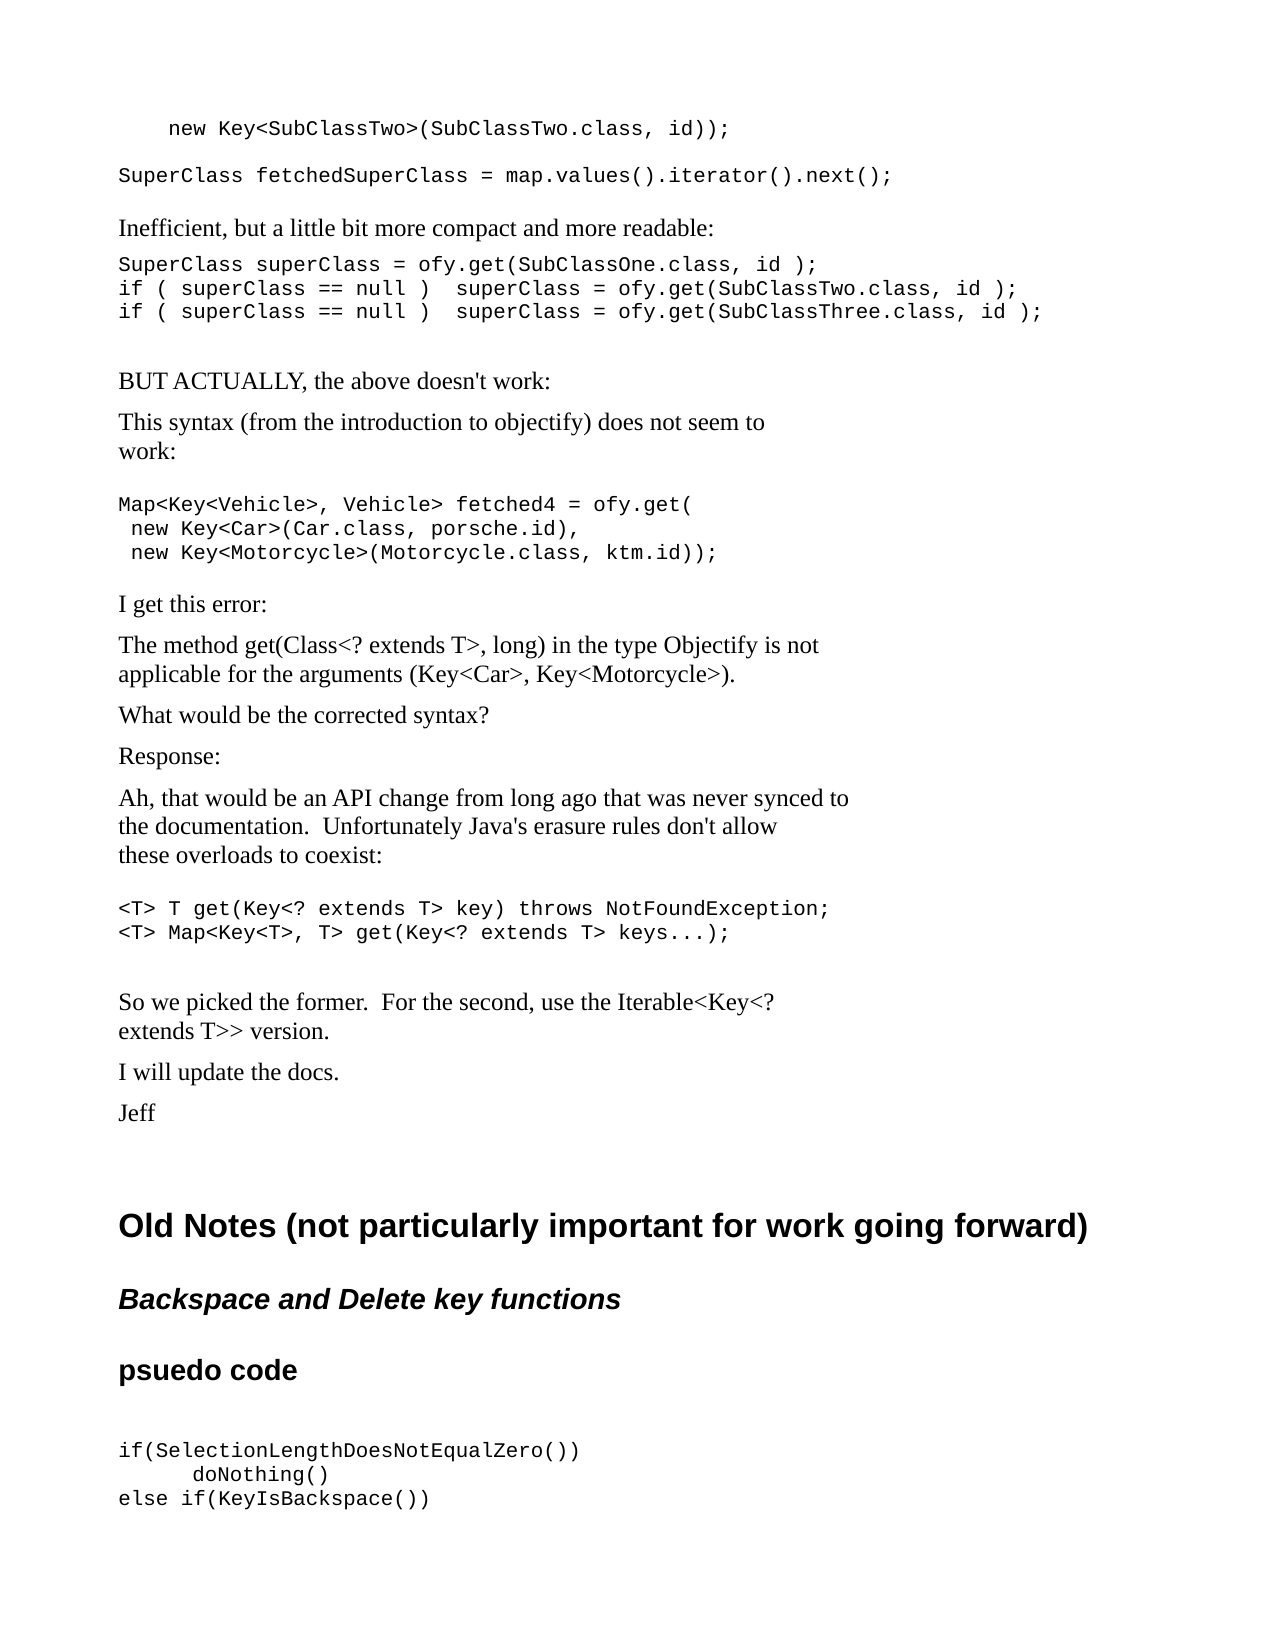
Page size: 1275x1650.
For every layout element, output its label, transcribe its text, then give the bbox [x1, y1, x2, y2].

text if(SelectionLengthDoesNotEqualZero()) [118, 1440, 1157, 1464]
text The method get(Class<? extends T>, long) in the type Objectify is not applicable for the arguments (Key<Car>, Key<Motorcycle>). [118, 630, 1157, 688]
text new Key<SubClassTwo>(SubClassTwo.class, id)); [118, 118, 1157, 142]
text else if(KeyIsBackspace()) [118, 1487, 1157, 1511]
text This syntax (from the introduction to objectify) does not seem to work: [118, 407, 1157, 465]
text Response: [118, 741, 1157, 770]
text SuperClass fetchedSuperClass = map.values().iterator().next(); [118, 165, 1157, 189]
text So we picked the former. For the second, use the Iterable<Key<? extends T>> version. [118, 987, 1157, 1044]
text Inefficient, but a little bit more compact and more readable: [118, 213, 1157, 241]
text What would be the corrected syntax? [118, 700, 1157, 729]
text Ah, that would be an API change from long ago that was never synced to the documentation. Unfortunately Java's erasure rules don't allow these overloads to coexist: [118, 783, 1157, 869]
text if ( superClass == null ) superClass = ofy.get(SubClassTwo.class, id ); [118, 278, 1157, 301]
text <T> T get(Key<? extends T> key) throws NotFoundException; <T> Map<Key<T>, T> get(Key<? extends T> keys...); [118, 898, 1157, 946]
subtitle Old Notes (not particularly important for work going forward) [118, 1206, 1157, 1244]
subtitle Backspace and Delete key functions [118, 1282, 1157, 1315]
text Jeff [118, 1098, 1157, 1127]
text I get this error: [118, 589, 1157, 618]
subtitle psuedo code [118, 1353, 1157, 1386]
text SuperClass superClass = ofy.get(SubClassOne.class, id ); [118, 254, 1157, 278]
text I will update the docs. [118, 1057, 1157, 1086]
text doNothing() [192, 1464, 1157, 1487]
text Map<Key<Vehicle>, Vehicle> fetched4 = ofy.get( new Key<Car>(Car.class, porsche.id), new Key<Motorcycle>(Motorcycle.class, ktm.id)); [118, 494, 1157, 565]
text if ( superClass == null ) superClass = ofy.get(SubClassThree.class, id ); [118, 301, 1157, 325]
text BUT ACTUALLY, the above doesn't work: [118, 366, 1157, 395]
